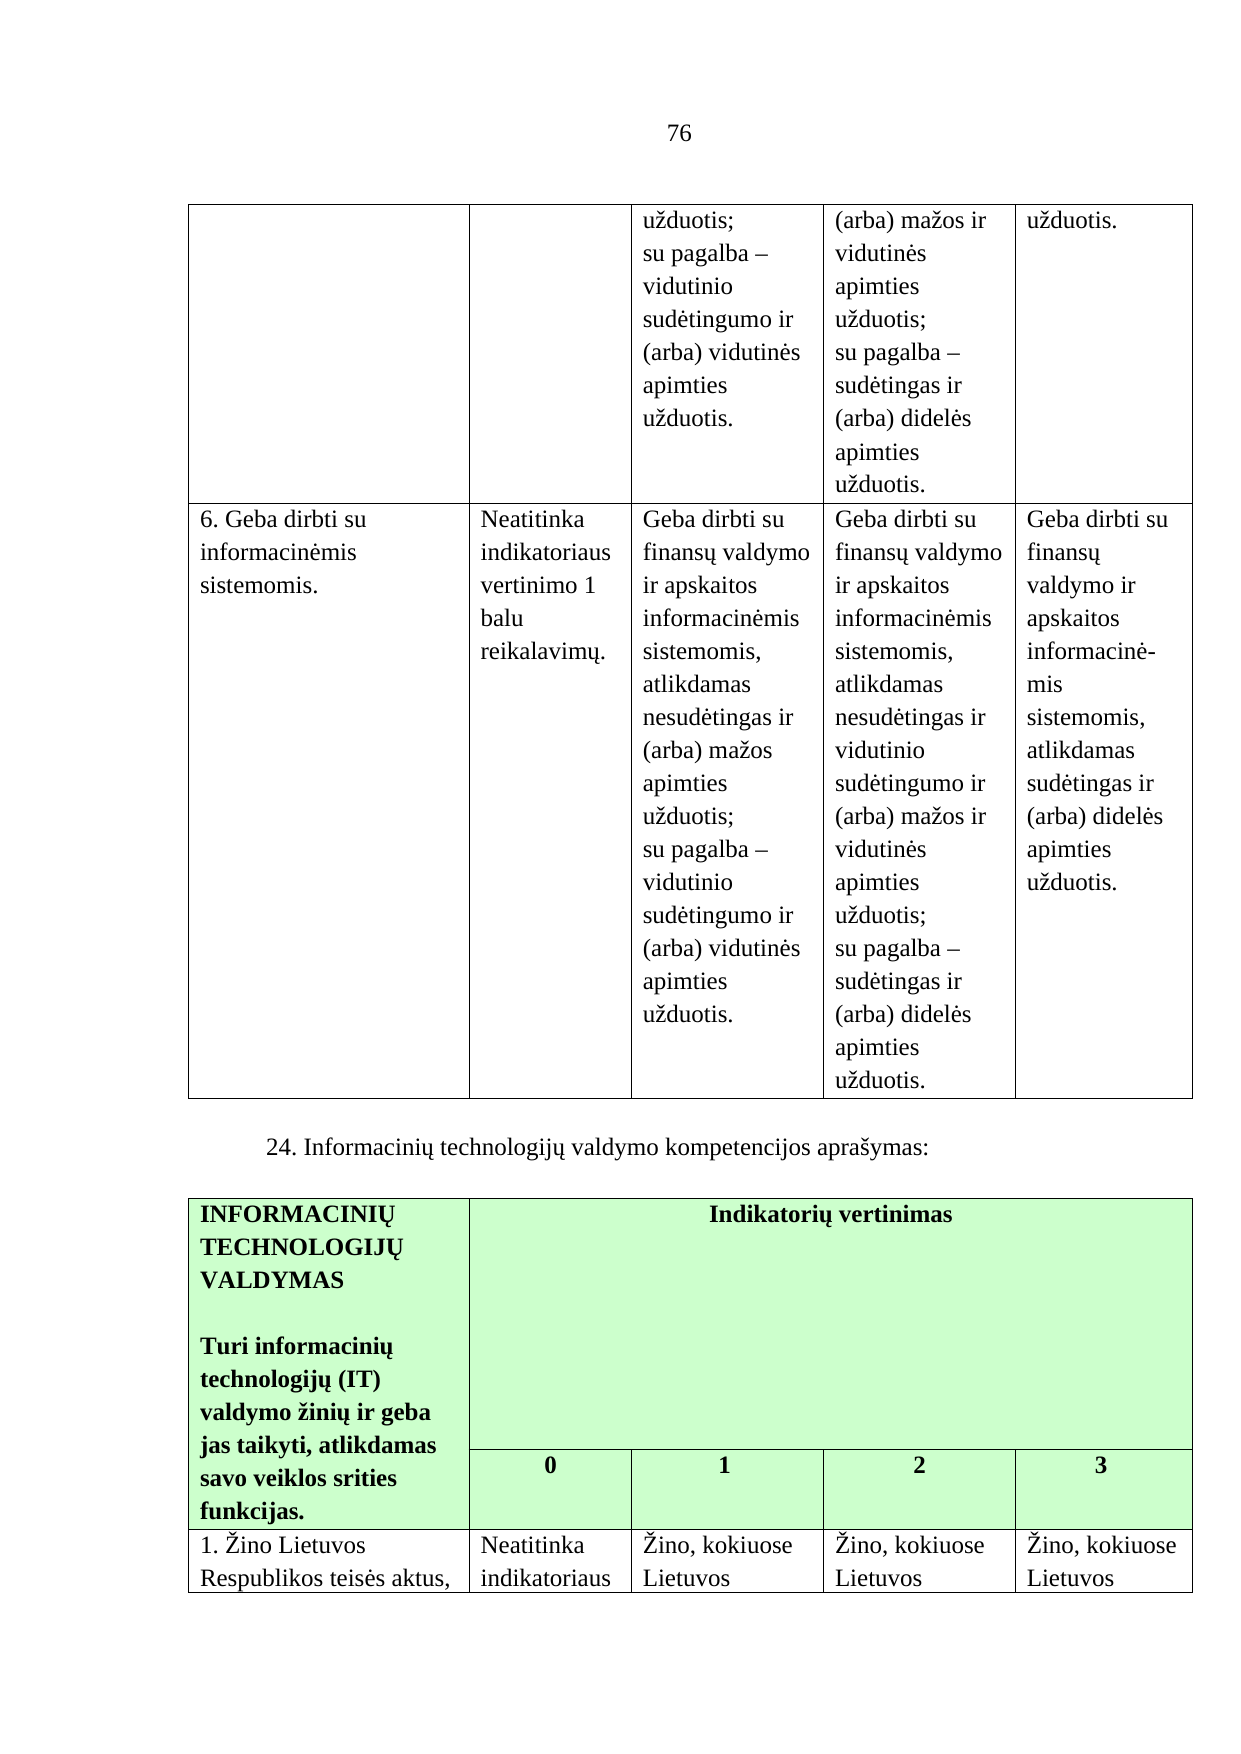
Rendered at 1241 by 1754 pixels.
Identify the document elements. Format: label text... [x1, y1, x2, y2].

table_cell Žino, kokiuose Lietuvos [824, 1530, 1015, 1592]
table_cell 6. Geba dirbti su informacinėmis sistemomis. [189, 504, 469, 1098]
table_cell 3 [1016, 1450, 1192, 1529]
table_cell 0 [470, 1450, 631, 1529]
table_cell Neatitinka indikatoriaus vertinimo 1 balu reikalavimų. [470, 504, 631, 1098]
table_cell 1 [632, 1450, 823, 1529]
table_cell [189, 205, 469, 503]
text 24. Informacinių technologijų valdymo kompetencijos aprašymas: [177, 1132, 1181, 1161]
table_cell (arba) mažos ir vidutinės apimties užduotis; su pagalba – sudėtingas ir (arba) didelės apimties užduotis. [824, 205, 1015, 503]
table_cell Geba dirbti su finansų valdymo ir apskaitos informacinėmis sistemomis, atlikdamas nesudėtingas ir vidutinio sudėtingumo ir (arba) mažos ir vidutinės apimties užduotis; su pagalba – sudėtingas ir (arba) didelės apimties užduotis. [824, 504, 1015, 1098]
table_cell Geba dirbti su finansų valdymo ir apskaitos informacinė-mis sistemomis, atlikdamas sudėtingas ir (arba) didelės apimties užduotis. [1016, 504, 1192, 1098]
table_cell užduotis. [1016, 205, 1192, 503]
table_cell Žino, kokiuose Lietuvos [632, 1530, 823, 1592]
table_cell 2 [824, 1450, 1015, 1529]
table_cell 1. Žino Lietuvos Respublikos teisės aktus, [189, 1530, 469, 1592]
table_cell užduotis; su pagalba – vidutinio sudėtingumo ir (arba) vidutinės apimties užduotis. [632, 205, 823, 503]
table_cell Žino, kokiuose Lietuvos [1016, 1530, 1192, 1592]
table_cell [470, 205, 631, 503]
table_header Indikatorių vertinimas [470, 1199, 1192, 1449]
table_header INFORMACINIŲ TECHNOLOGIJŲ VALDYMAS Turi informacinių technologijų (IT) valdymo žinių ir geba jas taikyti, atlikdamas savo veiklos srities funkcijas. [189, 1199, 469, 1529]
table_cell Geba dirbti su finansų valdymo ir apskaitos informacinėmis sistemomis, atlikdamas nesudėtingas ir (arba) mažos apimties užduotis; su pagalba – vidutinio sudėtingumo ir (arba) vidutinės apimties užduotis. [632, 504, 823, 1098]
table_cell Neatitinka indikatoriaus [470, 1530, 631, 1592]
